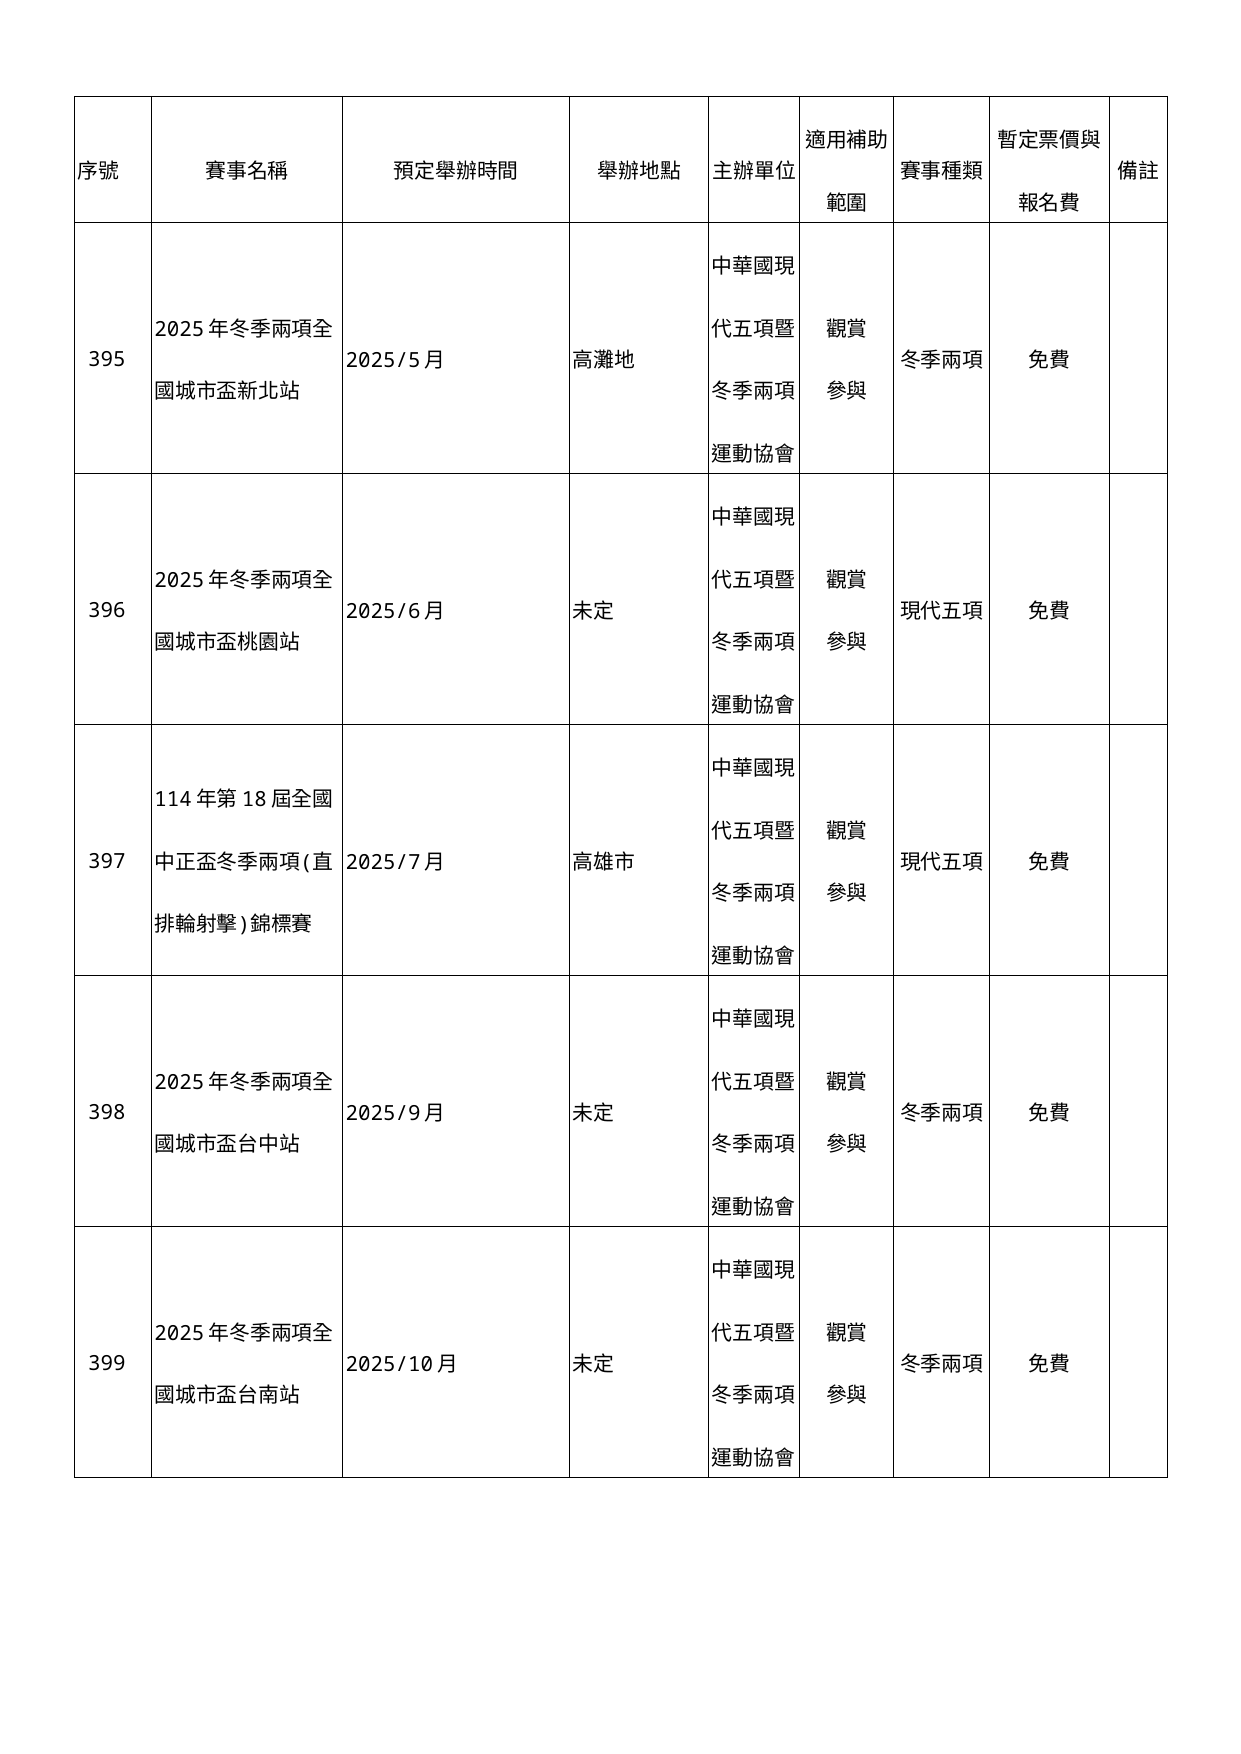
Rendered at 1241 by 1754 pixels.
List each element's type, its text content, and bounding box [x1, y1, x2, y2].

table_cell 免費 [990, 474, 1109, 724]
table_cell 現代五項 [894, 474, 989, 724]
table_cell [1110, 474, 1167, 724]
table_header 序號 [75, 97, 151, 222]
table_cell 高灘地 [570, 223, 708, 473]
table_cell 2025年冬季兩項全國城市盃台南站 [152, 1227, 342, 1477]
table_header 賽事名稱 [152, 97, 342, 222]
table_cell 免費 [990, 725, 1109, 975]
table_cell 未定 [570, 976, 708, 1226]
table_cell 冬季兩項 [894, 1227, 989, 1477]
table_cell 冬季兩項 [894, 976, 989, 1226]
table_cell 114年第18屆全國中正盃冬季兩項(直排輪射擊)錦標賽 [152, 725, 342, 975]
table_cell [75, 223, 151, 473]
table_cell 中華國現代五項暨冬季兩項運動協會 [709, 725, 799, 975]
table_cell 2025/9月 [343, 976, 569, 1226]
table_header 預定舉辦時間 [343, 97, 569, 222]
table_cell [1110, 1227, 1167, 1477]
table_header 備註 [1110, 97, 1167, 222]
table_header 賽事種類 [894, 97, 989, 222]
table_cell [1110, 725, 1167, 975]
table_cell 觀賞 參與 [800, 223, 893, 473]
table_cell 2025年冬季兩項全國城市盃桃園站 [152, 474, 342, 724]
table_cell 2025年冬季兩項全國城市盃新北站 [152, 223, 342, 473]
table_cell 未定 [570, 474, 708, 724]
table_cell 2025/7月 [343, 725, 569, 975]
table_cell 免費 [990, 1227, 1109, 1477]
table_header 主辦單位 [709, 97, 799, 222]
table_cell 中華國現代五項暨冬季兩項運動協會 [709, 223, 799, 473]
table_cell 觀賞 參與 [800, 474, 893, 724]
table_cell 高雄市 [570, 725, 708, 975]
table_cell [1110, 223, 1167, 473]
table_header 舉辦地點 [570, 97, 708, 222]
table_cell [75, 725, 151, 975]
table_cell 2025/5月 [343, 223, 569, 473]
table_cell [75, 474, 151, 724]
table_cell 2025年冬季兩項全國城市盃台中站 [152, 976, 342, 1226]
table_cell [75, 976, 151, 1226]
table_cell [75, 1227, 151, 1477]
table_cell 免費 [990, 976, 1109, 1226]
table_header 暫定票價與報名費 [990, 97, 1109, 222]
table_cell 免費 [990, 223, 1109, 473]
table_cell 2025/6月 [343, 474, 569, 724]
table_header 適用補助範圍 [800, 97, 893, 222]
table_cell 2025/10月 [343, 1227, 569, 1477]
table_cell 觀賞 參與 [800, 1227, 893, 1477]
table_cell 未定 [570, 1227, 708, 1477]
table_cell 冬季兩項 [894, 223, 989, 473]
table_cell 中華國現代五項暨冬季兩項運動協會 [709, 1227, 799, 1477]
table_cell 中華國現代五項暨冬季兩項運動協會 [709, 976, 799, 1226]
table_cell 觀賞 參與 [800, 976, 893, 1226]
table_cell [1110, 976, 1167, 1226]
table_cell 觀賞 參與 [800, 725, 893, 975]
table_cell 中華國現代五項暨冬季兩項運動協會 [709, 474, 799, 724]
table_cell 現代五項 [894, 725, 989, 975]
